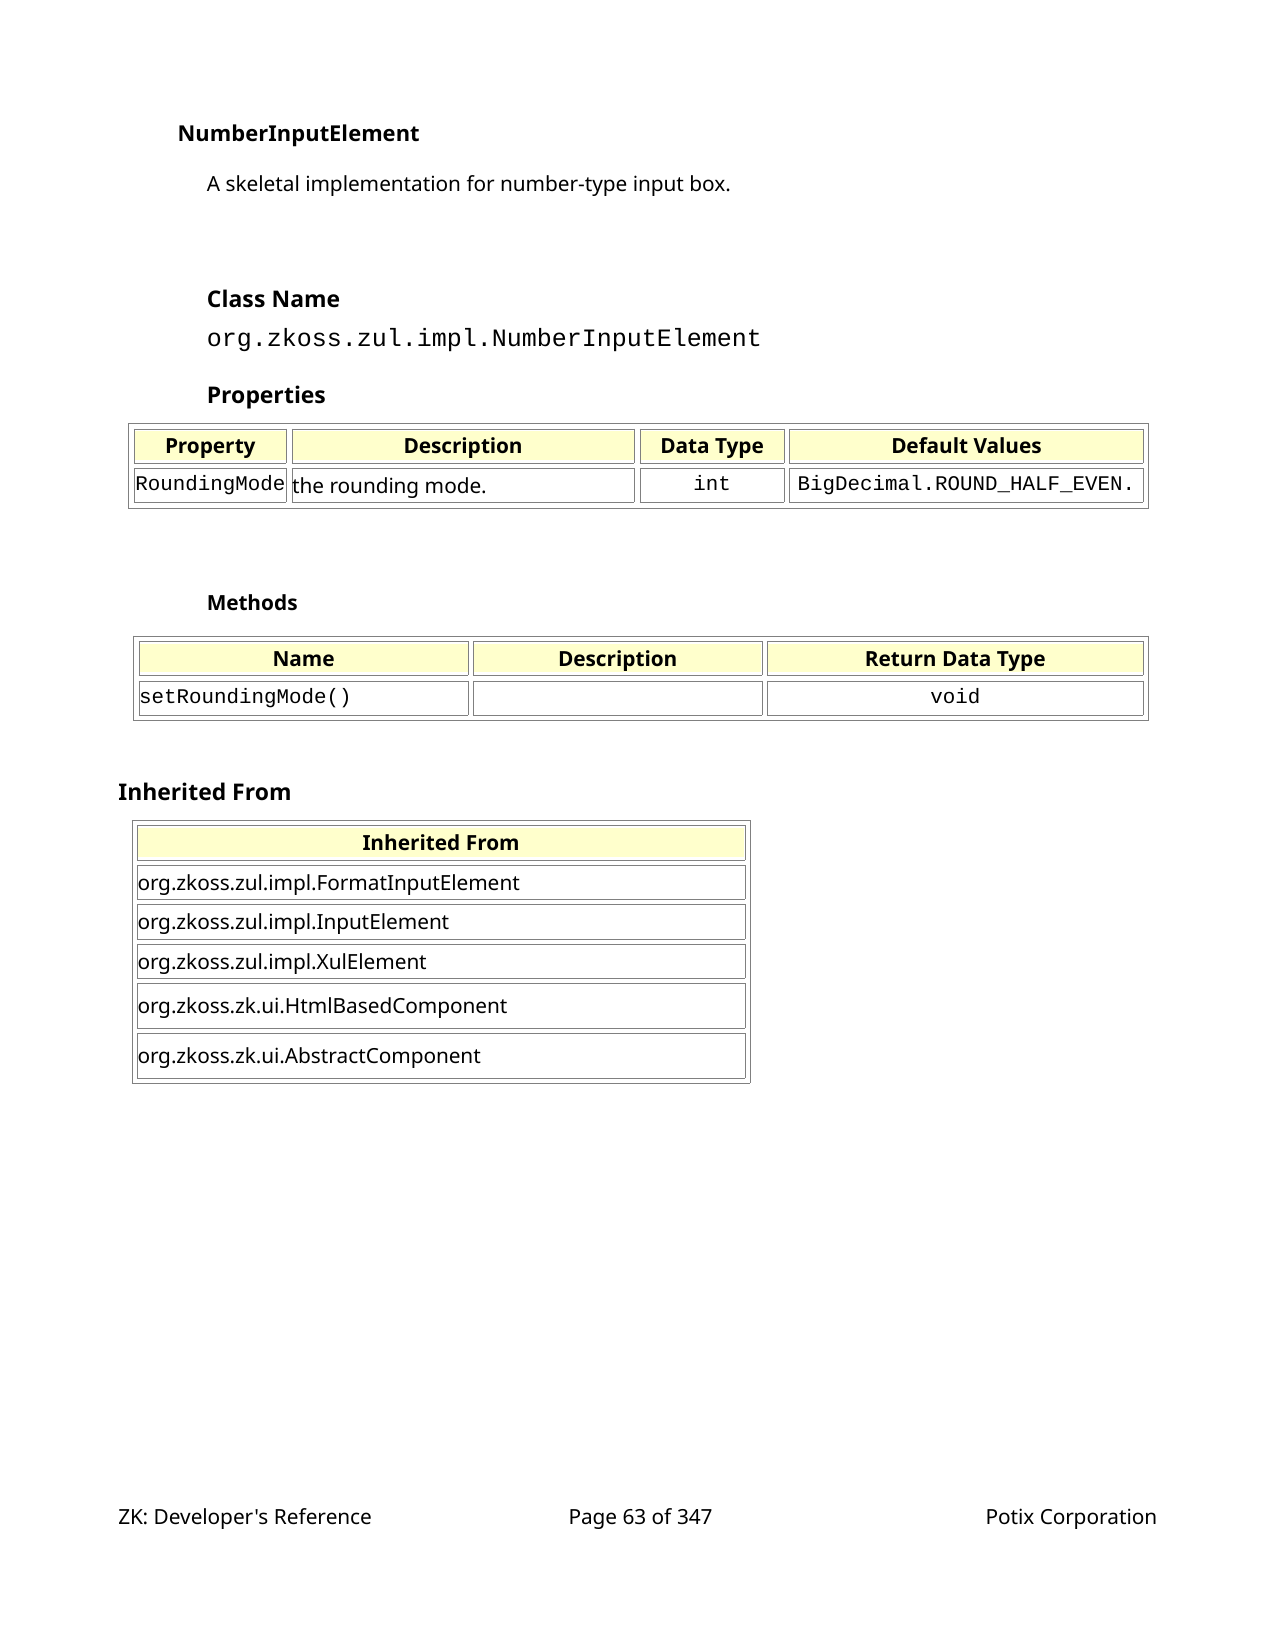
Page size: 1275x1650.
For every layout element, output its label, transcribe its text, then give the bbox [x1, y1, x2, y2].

table_cell org.zkoss.zk.ui.AbstractComponent [134, 1028, 747, 1077]
subtitle NumberInputElement [177, 118, 1157, 148]
table_cell [474, 682, 762, 714]
table_cell org.zkoss.zul.impl.InputElement [134, 899, 747, 938]
table_cell [471, 675, 764, 714]
table_cell org.zkoss.zul.impl.FormatInputElement [134, 860, 747, 899]
table_header Data Type [637, 424, 787, 463]
table_cell RoundingMode [131, 463, 289, 502]
table_cell int [637, 463, 787, 502]
table_cell org.zkoss.zk.ui.HtmlBasedComponent [134, 978, 747, 1028]
table_cell setRoundingMode() [136, 675, 471, 714]
subtitle Class Name [207, 282, 1157, 314]
table_header Description [471, 637, 764, 675]
table_header Description [289, 424, 637, 463]
text A skeletal implementation for number-type input box. [207, 169, 1157, 197]
text org.zkoss.zul.impl.NumberInputElement [207, 326, 1157, 354]
table_header Default Values [787, 424, 1146, 463]
table_cell void [764, 675, 1146, 714]
table_header Inherited From [134, 821, 747, 859]
table_header Name [136, 637, 471, 675]
text Inherited From [118, 776, 1157, 807]
table_cell BigDecimal.ROUND_HALF_EVEN. [787, 463, 1146, 502]
subtitle Properties [207, 379, 1157, 411]
table_cell org.zkoss.zul.impl.XulElement [134, 939, 747, 978]
table_cell the rounding mode. [289, 463, 637, 502]
subtitle Methods [207, 588, 1157, 616]
table_header Return Data Type [764, 637, 1146, 675]
table_header Property [131, 424, 289, 463]
